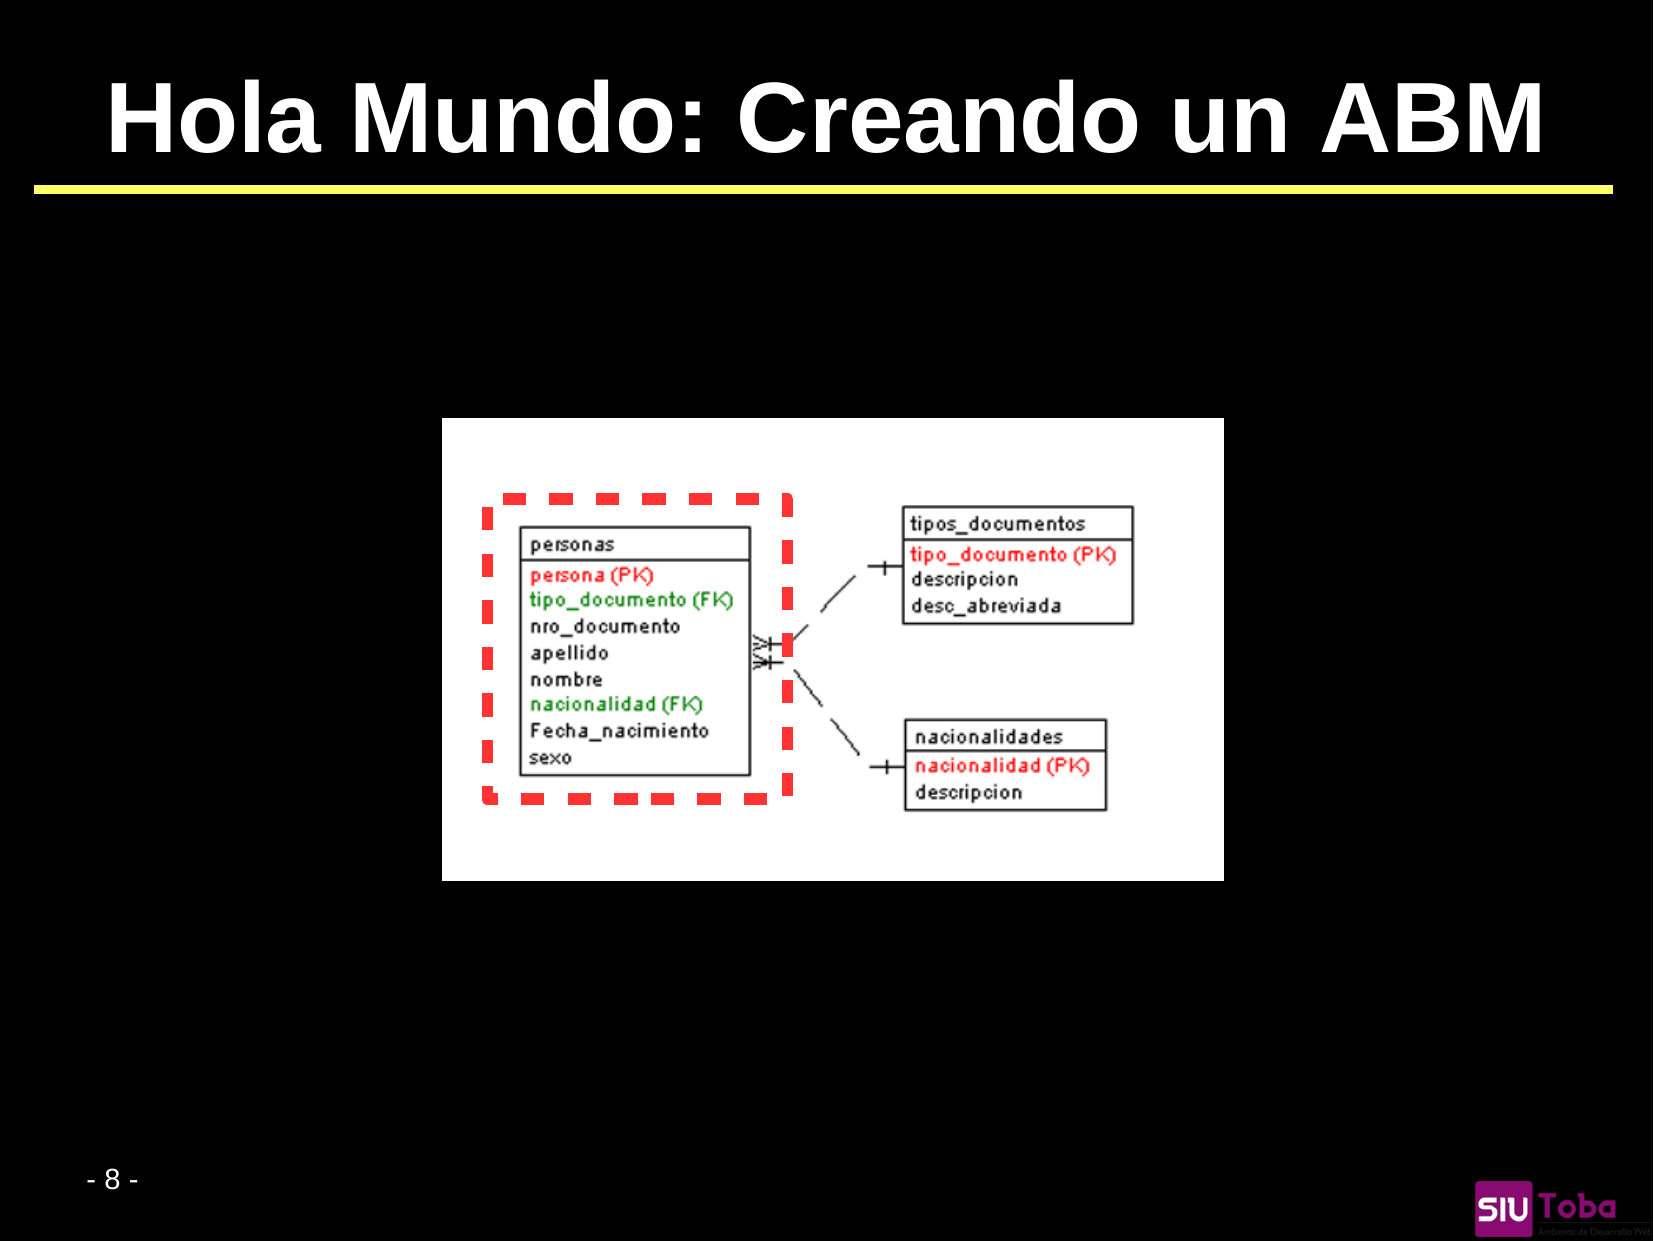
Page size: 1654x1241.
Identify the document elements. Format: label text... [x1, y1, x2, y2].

title Hola Mundo: Creando un ABM [58, 47, 1594, 188]
picture [442, 418, 1224, 881]
picture [1475, 1181, 1652, 1237]
